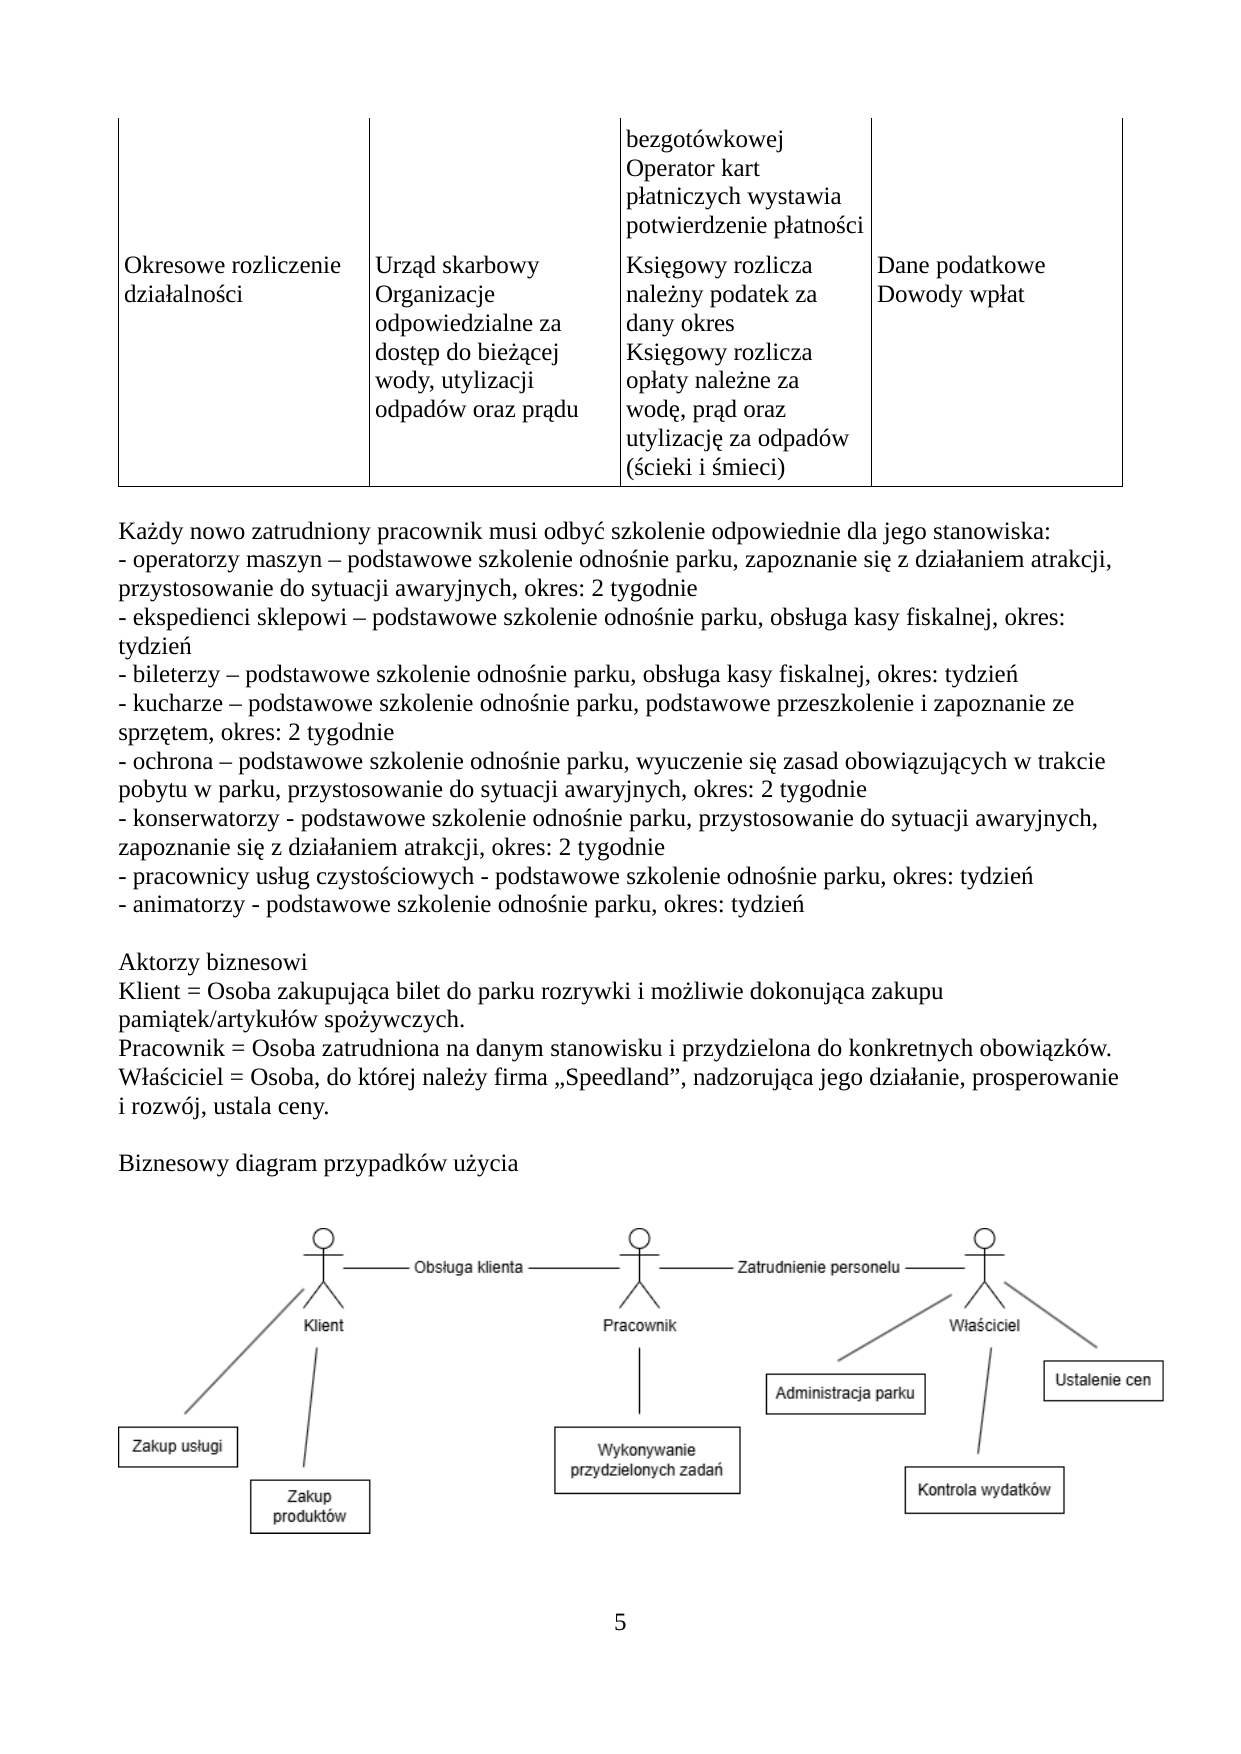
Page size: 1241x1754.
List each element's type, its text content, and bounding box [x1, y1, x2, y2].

text Właściciel = Osoba, do której należy firma „Speedland”, nadzorująca jego działanie, prosperowanie i rozwój, ustala ceny. [118, 1062, 1122, 1119]
text - pracownicy usług czystościowych - podstawowe szkolenie odnośnie parku, okres: tydzień [118, 861, 1122, 889]
text Klient = Osoba zakupująca bilet do parku rozrywki i możliwie dokonująca zakupu pamiątek/artykułów spożywczych. [118, 976, 1122, 1033]
table_cell Księgowy rozlicza należny podatek za dany okres Księgowy rozlicza opłaty należne za wodę, prąd oraz utylizację za odpadów (ścieki i śmieci) [621, 245, 871, 486]
table_cell Okresowe rozliczenie działalności [119, 245, 369, 486]
text - ochrona – podstawowe szkolenie odnośnie parku, wyuczenie się zasad obowiązujących w trakcie pobytu w parku, przystosowanie do sytuacji awaryjnych, okres: 2 tygodnie [118, 746, 1122, 803]
text Każdy nowo zatrudniony pracownik musi odbyć szkolenie odpowiednie dla jego stanowiska: [118, 516, 1122, 544]
text - animatorzy - podstawowe szkolenie odnośnie parku, okres: tydzień [118, 889, 1122, 918]
text Biznesowy diagram przypadków użycia [118, 1148, 1122, 1177]
table_cell Urząd skarbowy Organizacje odpowiedzialne za dostęp do bieżącej wody, utylizacji odpadów oraz prądu [370, 245, 620, 486]
text Pracownik = Osoba zatrudniona na danym stanowisku i przydzielona do konkretnych obowiązków. [118, 1033, 1122, 1062]
text - konserwatorzy - podstawowe szkolenie odnośnie parku, przystosowanie do sytuacji awaryjnych, zapoznanie się z działaniem atrakcji, okres: 2 tygodnie [118, 803, 1122, 861]
table_cell [872, 118, 1122, 244]
text Aktorzy biznesowi [118, 947, 1122, 976]
text - operatorzy maszyn – podstawowe szkolenie odnośnie parku, zapoznanie się z działaniem atrakcji, przystosowanie do sytuacji awaryjnych, okres: 2 tygodnie [118, 544, 1122, 602]
table_cell [119, 118, 369, 244]
table_cell Dane podatkowe Dowody wpłat [872, 245, 1122, 486]
table_cell bezgotówkowej Operator kart płatniczych wystawia potwierdzenie płatności [621, 118, 871, 244]
table_cell [370, 118, 620, 244]
text - bileterzy – podstawowe szkolenie odnośnie parku, obsługa kasy fiskalnej, okres: tydzień [118, 659, 1122, 688]
text - ekspedienci sklepowi – podstawowe szkolenie odnośnie parku, obsługa kasy fiskalnej, okres: tydzień [118, 602, 1122, 659]
text - kucharze – podstawowe szkolenie odnośnie parku, podstawowe przeszkolenie i zapoznanie ze sprzętem, okres: 2 tygodnie [118, 688, 1122, 746]
picture [118, 1228, 1164, 1534]
